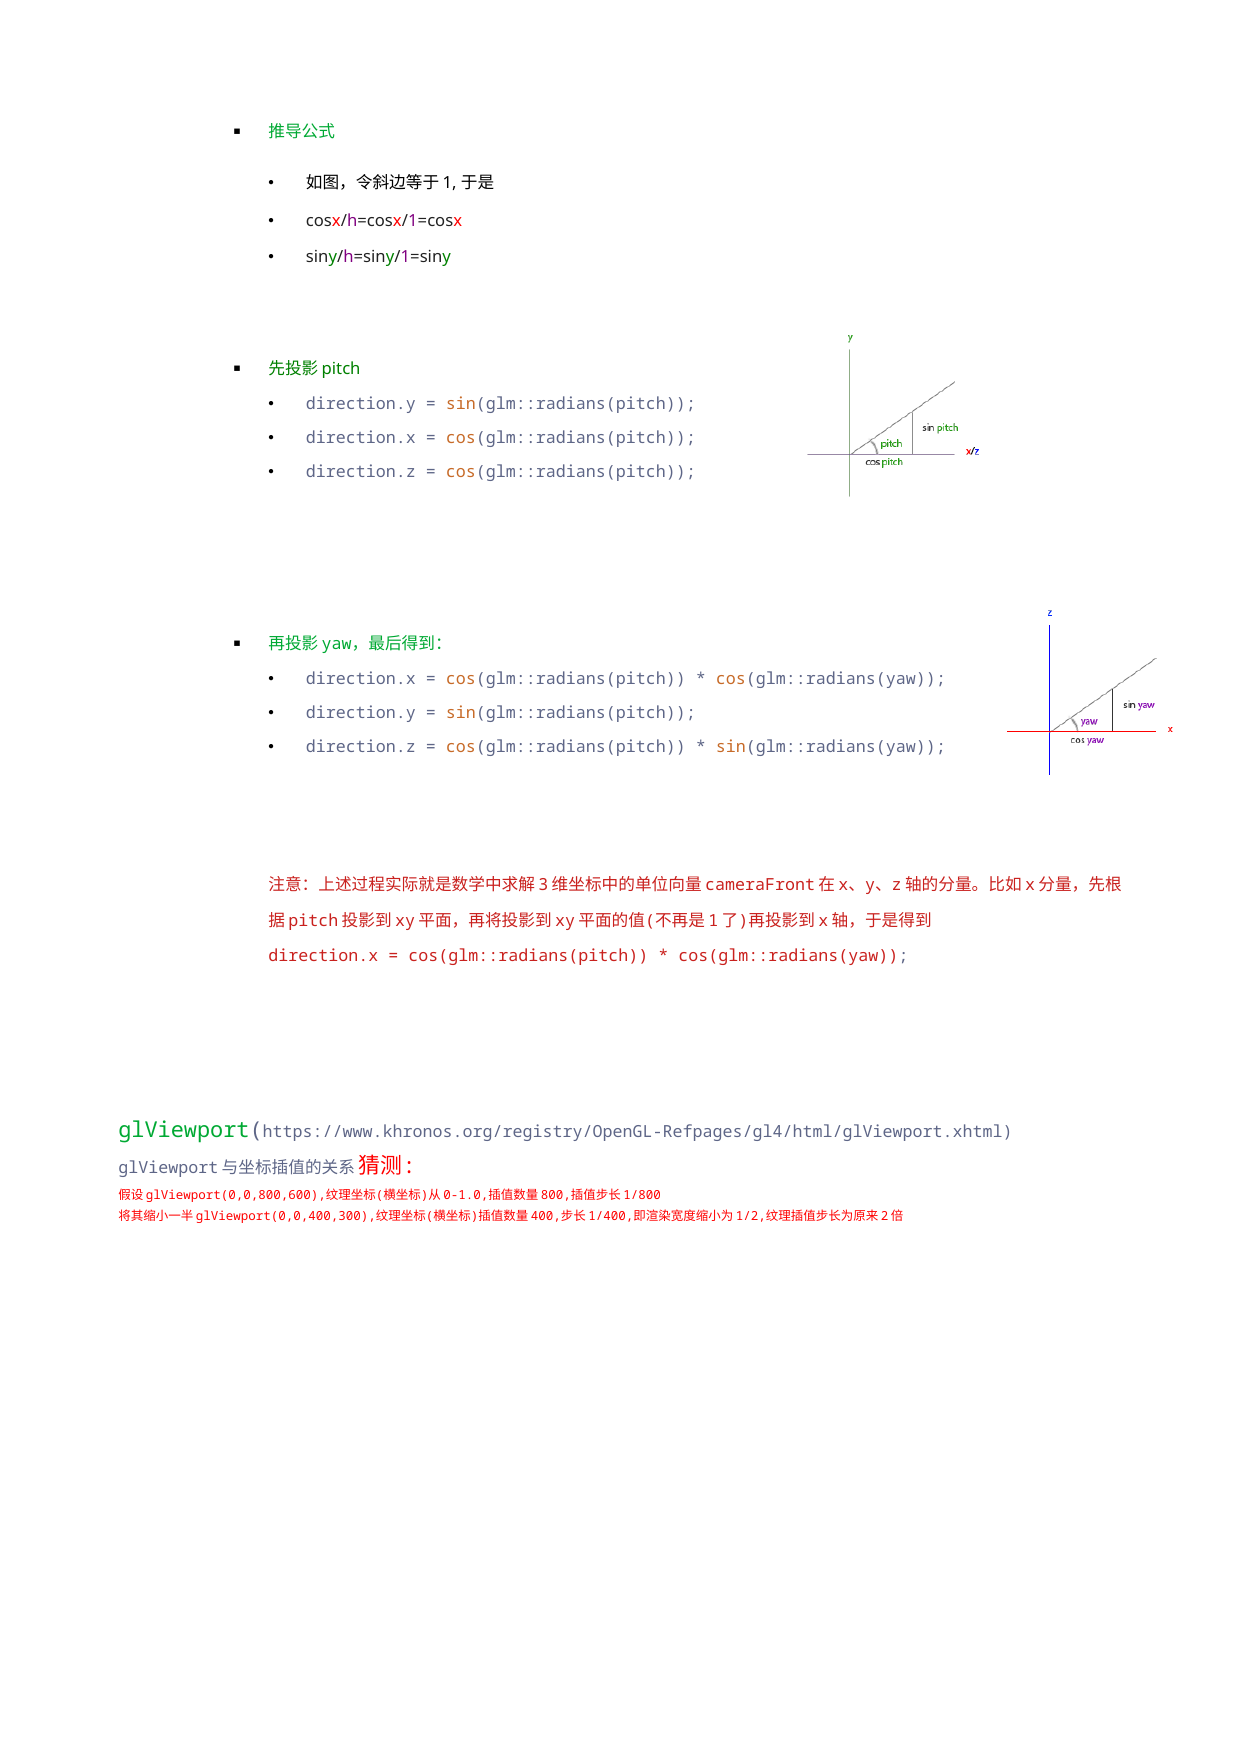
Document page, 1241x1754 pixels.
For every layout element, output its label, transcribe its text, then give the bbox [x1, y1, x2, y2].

list 推导公式 [231, 118, 1122, 142]
picture [797, 318, 991, 517]
list 注意：上述过程实际就是数学中求解3维坐标中的单位向量cameraFront在x、y、z轴的分量。比如x分量，先根据pitch投影到xy平面，再将投影到xy平面的值(不再是1了)再投影到x轴，于是得到 [231, 871, 1122, 931]
list [991, 460, 1122, 482]
list direction.x = cos(glm::radians(pitch)) * cos(glm::radians(yaw)); [268, 666, 996, 689]
list [991, 392, 1122, 414]
list [991, 426, 1122, 448]
list 再投影yaw，最后得到： [231, 630, 996, 654]
list direction.z = cos(glm::radians(pitch)); [268, 460, 797, 482]
list 如图，令斜边等于1, 于是 [268, 169, 1122, 193]
list direction.x = cos(glm::radians(pitch)) * cos(glm::radians(yaw)); [231, 943, 1122, 966]
text glViewport(https://www.khronos.org/registry/OpenGL-Refpages/gl4/html/glViewport.xhtml) [118, 1114, 1122, 1144]
list cosx/h=cosx/1=cosx [268, 208, 1122, 231]
list direction.x = cos(glm::radians(pitch)); [268, 426, 797, 448]
picture [996, 593, 1193, 796]
list [991, 355, 1122, 379]
list direction.y = sin(glm::radians(pitch)); [268, 392, 797, 414]
list direction.y = sin(glm::radians(pitch)); [268, 700, 996, 723]
text glViewport与坐标插值的关系 猜测: [118, 1148, 1122, 1180]
list siny/h=siny/1=siny [268, 245, 1122, 268]
list 先投影pitch [231, 355, 797, 379]
text 将其缩小一半glViewport(0,0,400,300),纹理坐标(横坐标)插值数量400,步长1/400,即渲染宽度缩小为1/2,纹理插值步长为原来2倍 [118, 1206, 1122, 1224]
text 假设glViewport(0,0,800,600),纹理坐标(横坐标)从0-1.0,插值数量800,插值步长1/800 [118, 1185, 1122, 1203]
list direction.z = cos(glm::radians(pitch)) * sin(glm::radians(yaw)); [268, 734, 996, 757]
